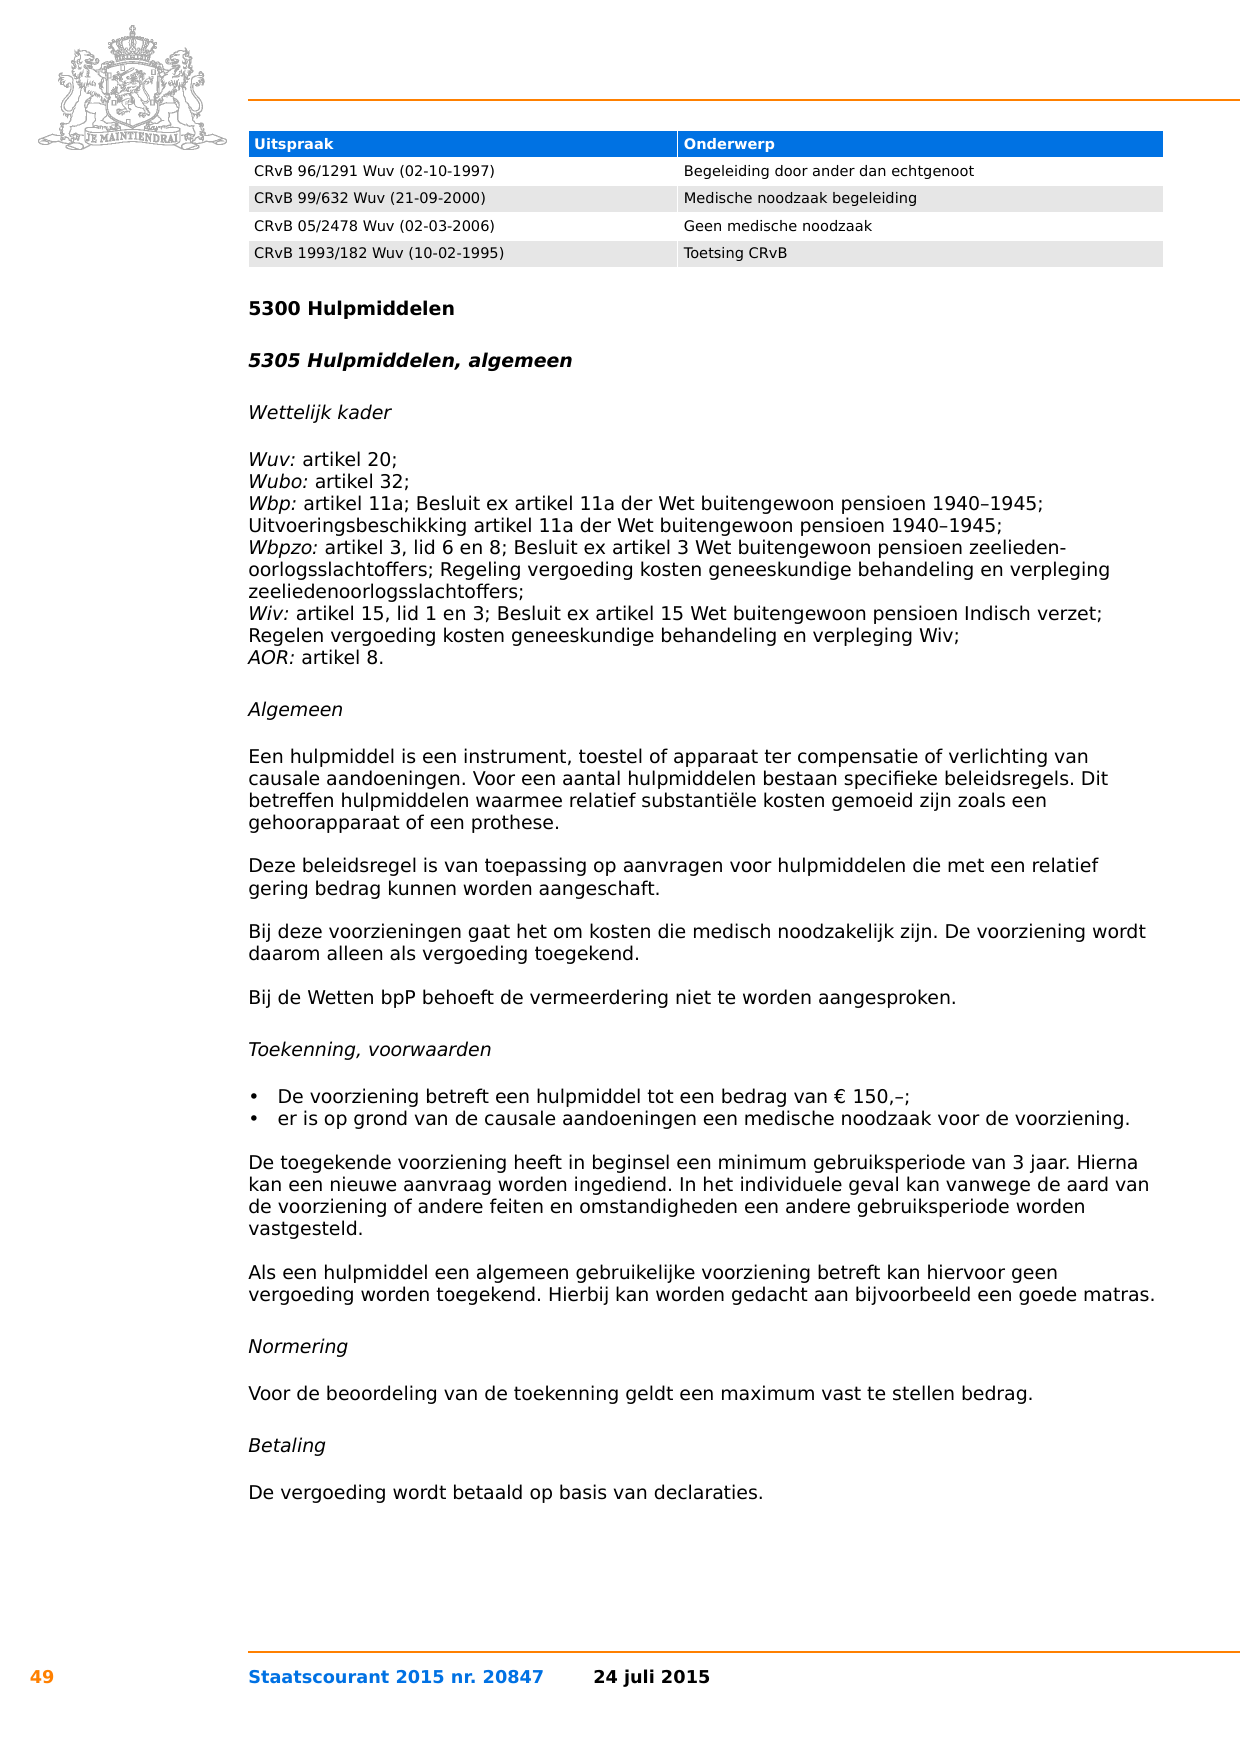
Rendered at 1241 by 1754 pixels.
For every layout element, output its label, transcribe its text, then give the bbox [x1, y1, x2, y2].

text Deze beleidsregel is van toepassing op aanvragen voor hulpmiddelen die met een relatief gering bedrag kunnen worden aangeschaft. [248, 855, 1163, 899]
picture [38, 25, 227, 150]
subtitle Toekenning, voorwaarden [248, 1039, 1163, 1061]
text Wiv: artikel 15, lid 1 en 3; Besluit ex artikel 15 Wet buitengewoon pensioen Indisch verzet; Regelen vergoeding kosten geneeskundige behandeling en verpleging Wiv; [248, 603, 1163, 647]
text AOR: artikel 8. [248, 647, 1163, 669]
text Wubo: artikel 32; [248, 471, 1163, 493]
subtitle 5300 Hulpmiddelen [248, 298, 1163, 320]
text • De voorziening betreft een hulpmiddel tot een bedrag van € 150,–; [248, 1086, 1163, 1108]
text De vergoeding wordt betaald op basis van declaraties. [248, 1482, 1163, 1503]
table_cell Medische noodzaak begeleiding [678, 186, 1163, 212]
text Wbpzo: artikel 3, lid 6 en 8; Besluit ex artikel 3 Wet buitengewoon pensioen zeelieden-oorlogsslachtoffers; Regeling vergoeding kosten geneeskundige behandeling en verpleging zeeliedenoorlogsslachtoffers; [248, 537, 1163, 603]
subtitle 5305 Hulpmiddelen, algemeen [248, 350, 1163, 372]
text Wbp: artikel 11a; Besluit ex artikel 11a der Wet buitengewoon pensioen 1940–1945; Uitvoeringsbeschikking artikel 11a der Wet buitengewoon pensioen 1940–1945; [248, 493, 1163, 537]
text Bij deze voorzieningen gaat het om kosten die medisch noodzakelijk zijn. De voorziening wordt daarom alleen als vergoeding toegekend. [248, 921, 1163, 965]
text Een hulpmiddel is een instrument, toestel of apparaat ter compensatie of verlichting van causale aandoeningen. Voor een aantal hulpmiddelen bestaan specifieke beleidsregels. Dit betreffen hulpmiddelen waarmee relatief substantiële kosten gemoeid zijn zoals een gehoorapparaat of een prothese. [248, 746, 1163, 833]
table_header Onderwerp [678, 131, 1163, 157]
subtitle Normering [248, 1336, 1163, 1358]
table_cell CRvB 1993/182 Wuv (10-02-1995) [249, 241, 677, 267]
text Voor de beoordeling van de toekenning geldt een maximum vast te stellen bedrag. [248, 1383, 1163, 1404]
text • er is op grond van de causale aandoeningen een medische noodzaak voor de voorziening. [248, 1108, 1163, 1130]
subtitle Betaling [248, 1434, 1163, 1457]
table_cell CRvB 99/632 Wuv (21-09-2000) [249, 186, 677, 212]
text De toegekende voorziening heeft in beginsel een minimum gebruiksperiode van 3 jaar. Hierna kan een nieuwe aanvraag worden ingediend. In het individuele geval kan vanwege de aard van de voorziening of andere feiten en omstandigheden een andere gebruiksperiode worden vastgesteld. [248, 1152, 1163, 1240]
text Als een hulpmiddel een algemeen gebruikelijke voorziening betreft kan hiervoor geen vergoeding worden toegekend. Hierbij kan worden gedacht aan bijvoorbeeld een goede matras. [248, 1262, 1163, 1306]
table_cell CRvB 05/2478 Wuv (02-03-2006) [249, 213, 677, 239]
subtitle Wettelijk kader [248, 402, 1163, 424]
text Wuv: artikel 20; [248, 449, 1163, 471]
table_cell Geen medische noodzaak [678, 213, 1163, 239]
subtitle Algemeen [248, 699, 1163, 721]
table_header Uitspraak [249, 131, 677, 157]
table_cell CRvB 96/1291 Wuv (02-10-1997) [249, 158, 677, 185]
table_cell Begeleiding door ander dan echtgenoot [678, 158, 1163, 185]
text Bij de Wetten bpP behoeft de vermeerdering niet te worden aangesproken. [248, 987, 1163, 1009]
table_cell Toetsing CRvB [678, 241, 1163, 267]
